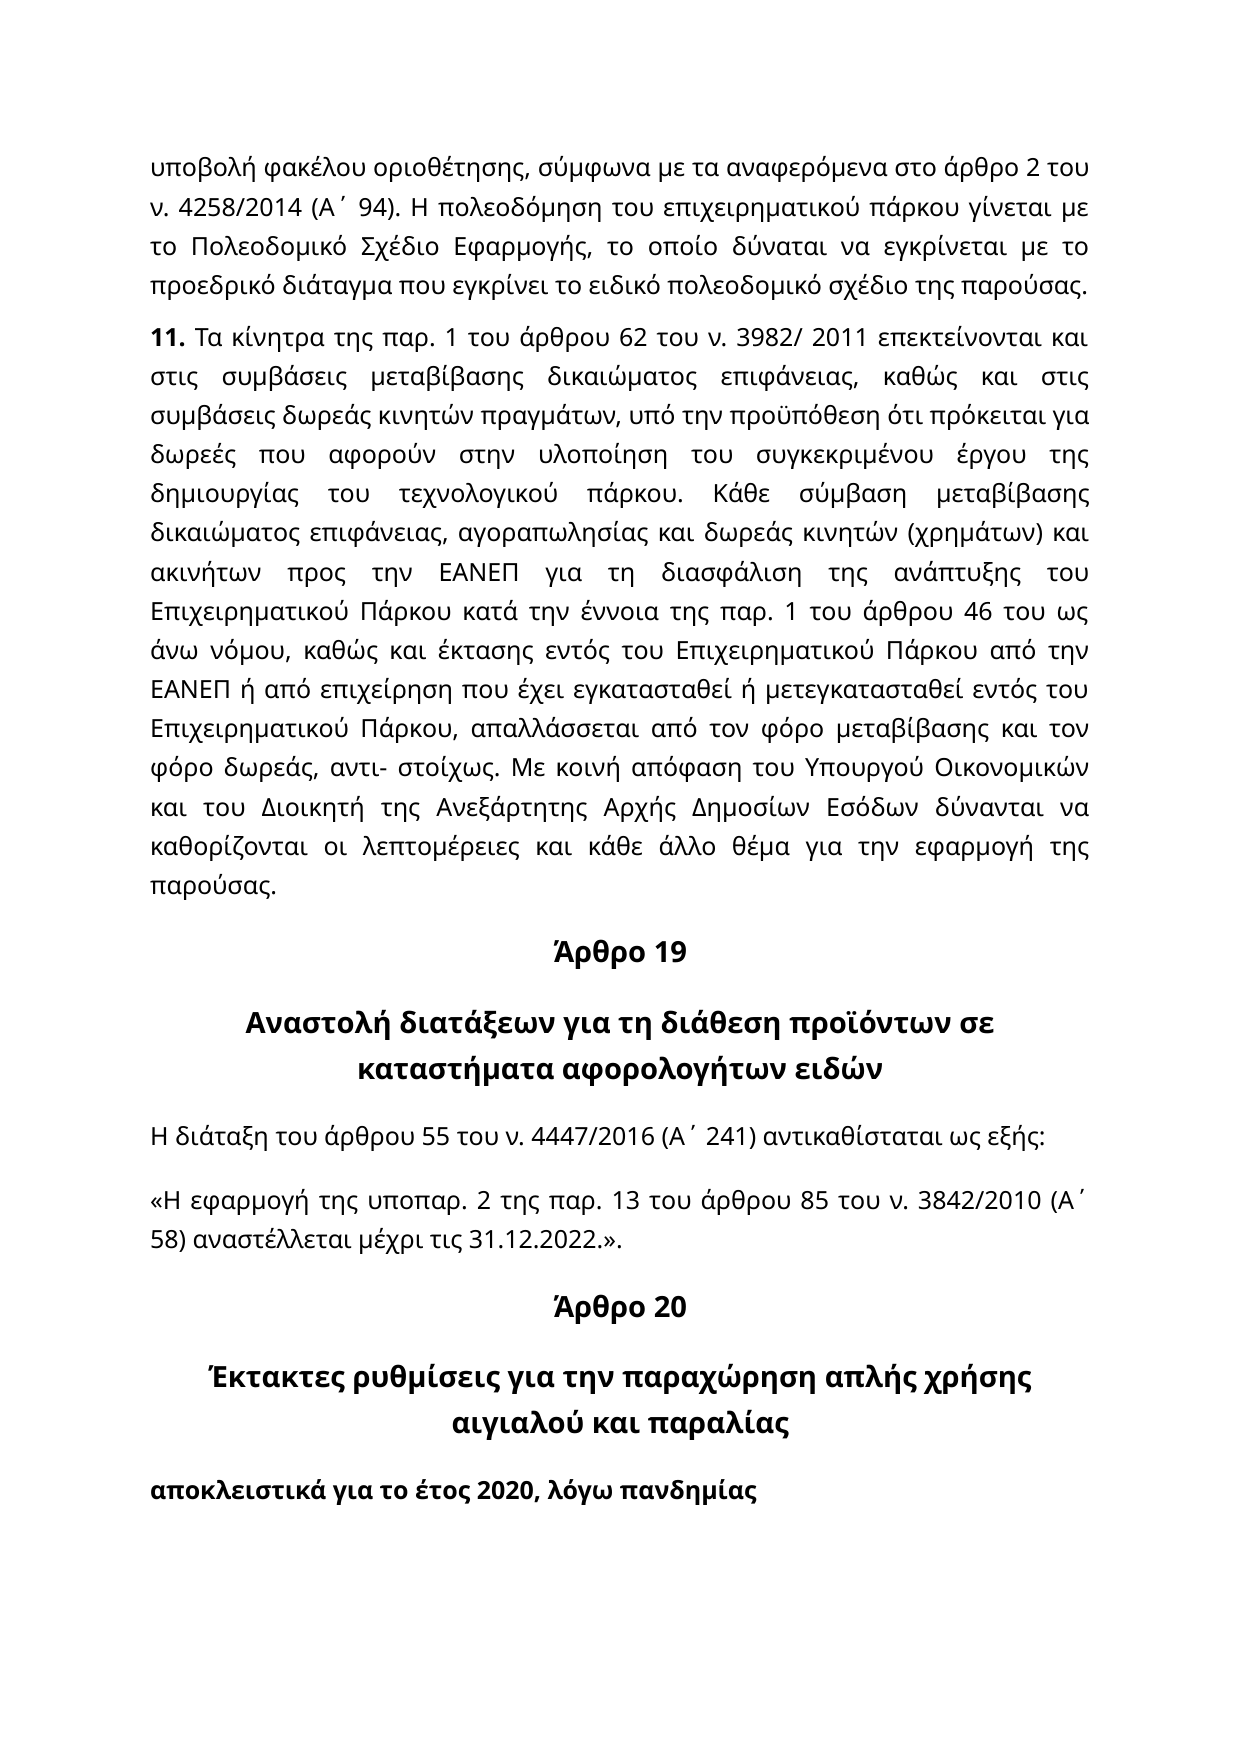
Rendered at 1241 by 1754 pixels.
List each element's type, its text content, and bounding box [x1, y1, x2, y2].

text Η διάταξη του άρθρου 55 του ν. 4447/2016 (Α΄ 241) αντικαθίσταται ως εξής: [150, 1118, 1090, 1153]
subtitle Άρθρο 19 [150, 932, 1090, 971]
subtitle Έκτακτες ρυθμίσεις για την παραχώρηση απλής χρήσης αιγιαλού και παραλίας [150, 1357, 1090, 1442]
text «Η εφαρμογή της υποπαρ. 2 της παρ. 13 του άρθρου 85 του ν. 3842/2010 (Α΄ 58) αναστέλλεται μέχρι τις 31.12.2022.». [150, 1183, 1090, 1256]
subtitle Αναστολή διατάξεων για τη διάθεση προϊόντων σε καταστήματα αφορολογήτων ειδών [150, 1002, 1090, 1088]
text υποβολή φακέλου οριοθέτησης, σύμφωνα με τα αναφερόμενα στο άρθρο 2 του ν. 4258/2014 (Α΄ 94). Η πολεοδόμηση του επιχειρηματικού πάρκου γίνεται με το Πολεοδομικό Σχέδιο Εφαρμογής, το οποίο δύναται να εγκρίνεται με το προεδρικό διάταγμα που εγκρίνει το ειδικό πολεοδομικό σχέδιο της παρούσας. [150, 150, 1090, 302]
text 11. Τα κίνητρα της παρ. 1 του άρθρου 62 του ν. 3982/ 2011 επεκτείνονται και στις συμβάσεις μεταβίβασης δικαιώματος επιφάνειας, καθώς και στις συμβάσεις δωρεάς κινητών πραγμάτων, υπό την προϋπόθεση ότι πρόκειται για δωρεές που αφορούν στην υλοποίηση του συγκεκριμένου έργου της δημιουργίας του τεχνολογικού πάρκου. Κάθε σύμβαση μεταβίβασης δικαιώματος επιφάνειας, αγοραπωλησίας και δωρεάς κινητών (χρημάτων) και ακινήτων προς την ΕΑΝΕΠ για τη διασφάλιση της ανάπτυξης του Επιχειρηματικού Πάρκου κατά την έννοια της παρ. 1 του άρθρου 46 του ως άνω νόμου, καθώς και έκτασης εντός του Επιχειρηματικού Πάρκου από την ΕΑΝΕΠ ή από επιχείρηση που έχει εγκατασταθεί ή μετεγκατασταθεί εντός του Επιχειρηματικού Πάρκου, απαλλάσσεται από τον φόρο μεταβίβασης και τον φόρο δωρεάς, αντι- στοίχως. Με κοινή απόφαση του Υπουργού Οικονομικών και του Διοικητή της Ανεξάρτητης Αρχής Δημοσίων Εσόδων δύνανται να καθορίζονται οι λεπτομέρειες και κάθε άλλο θέμα για την εφαρμογή της παρούσας. [150, 319, 1090, 902]
text αποκλειστικά για το έτος 2020, λόγω πανδημίας [150, 1473, 1090, 1507]
subtitle Άρθρο 20 [150, 1286, 1090, 1326]
